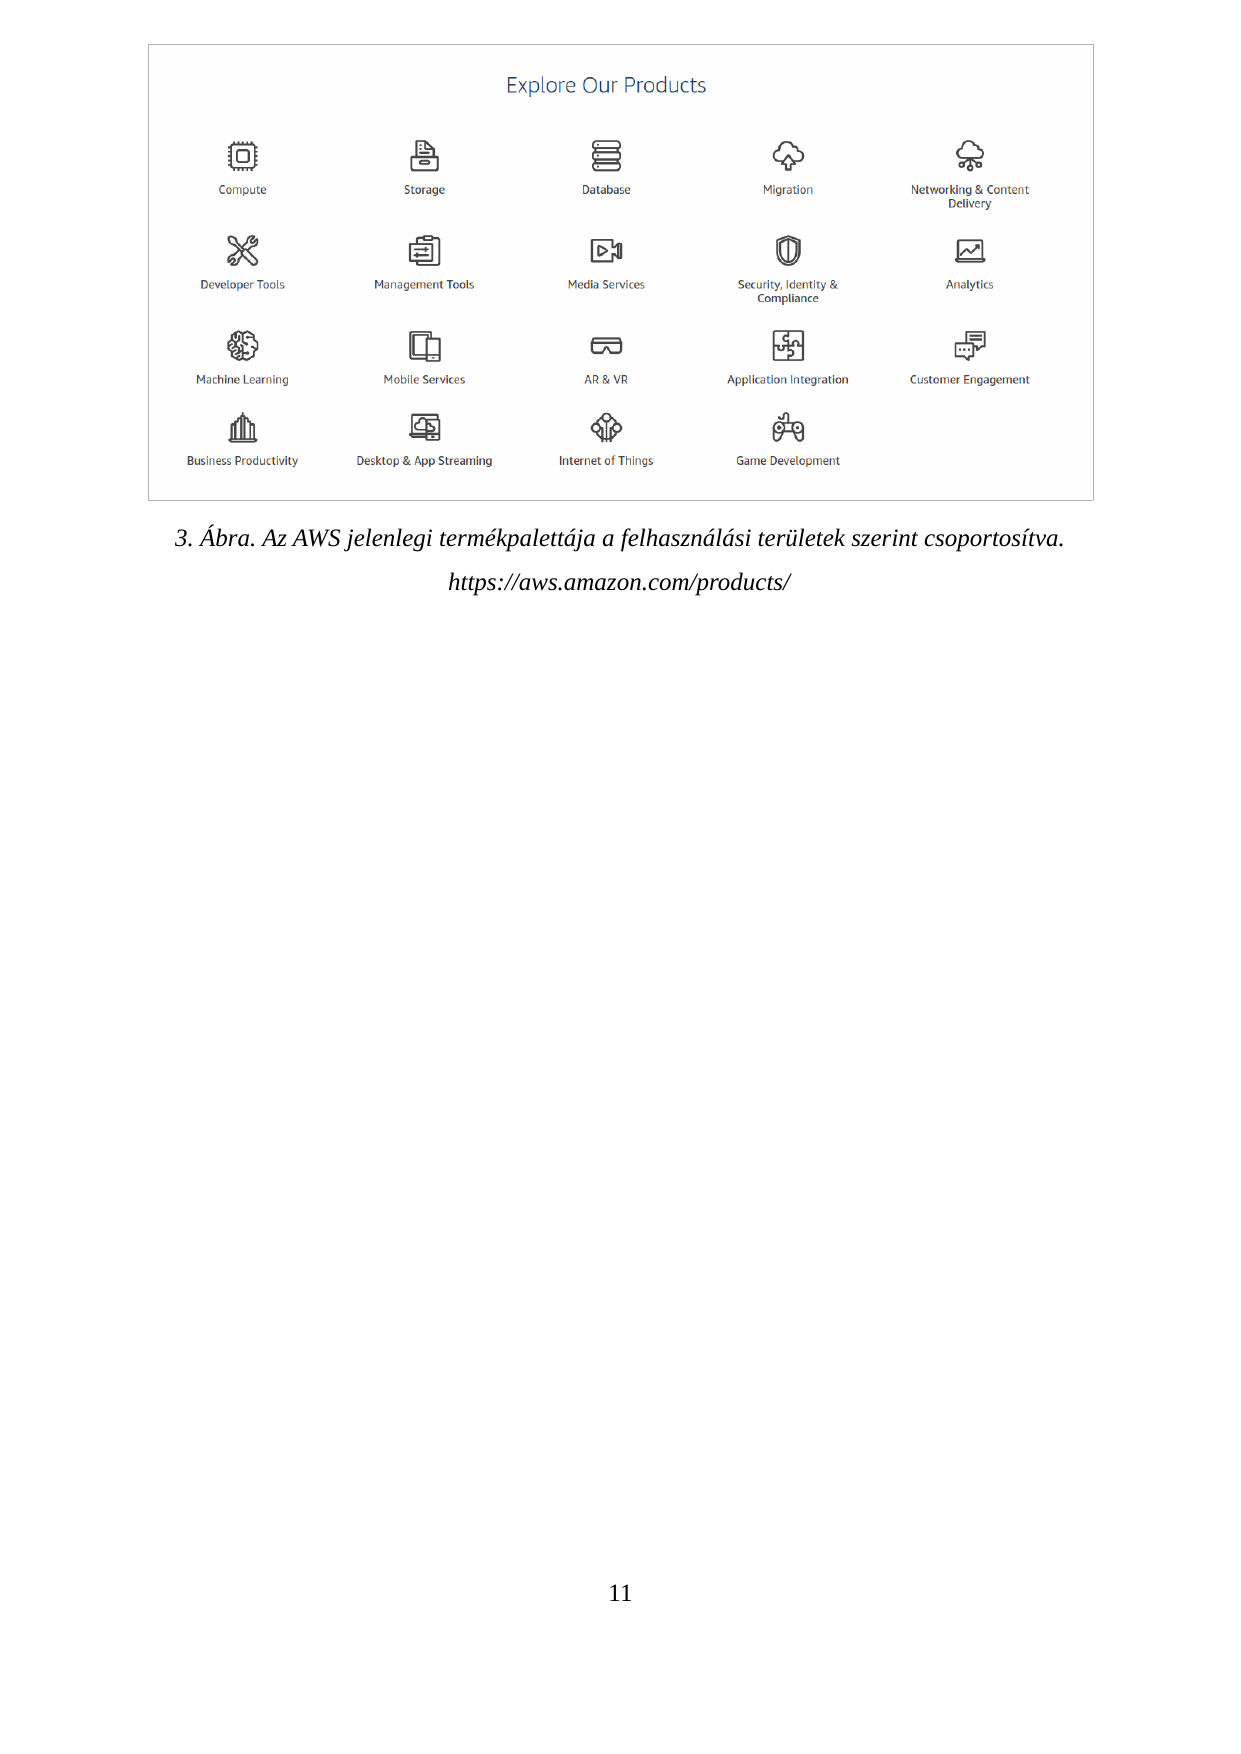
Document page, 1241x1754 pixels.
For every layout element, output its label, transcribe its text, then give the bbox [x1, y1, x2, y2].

text [149, 45, 1093, 500]
picture [150, 47, 1090, 498]
text 3. Ábra. Az AWS jelenlegi termékpalettája a felhasználási területek szerint csoportosítva. https://aws.amazon.com/products/ [148, 501, 1093, 595]
